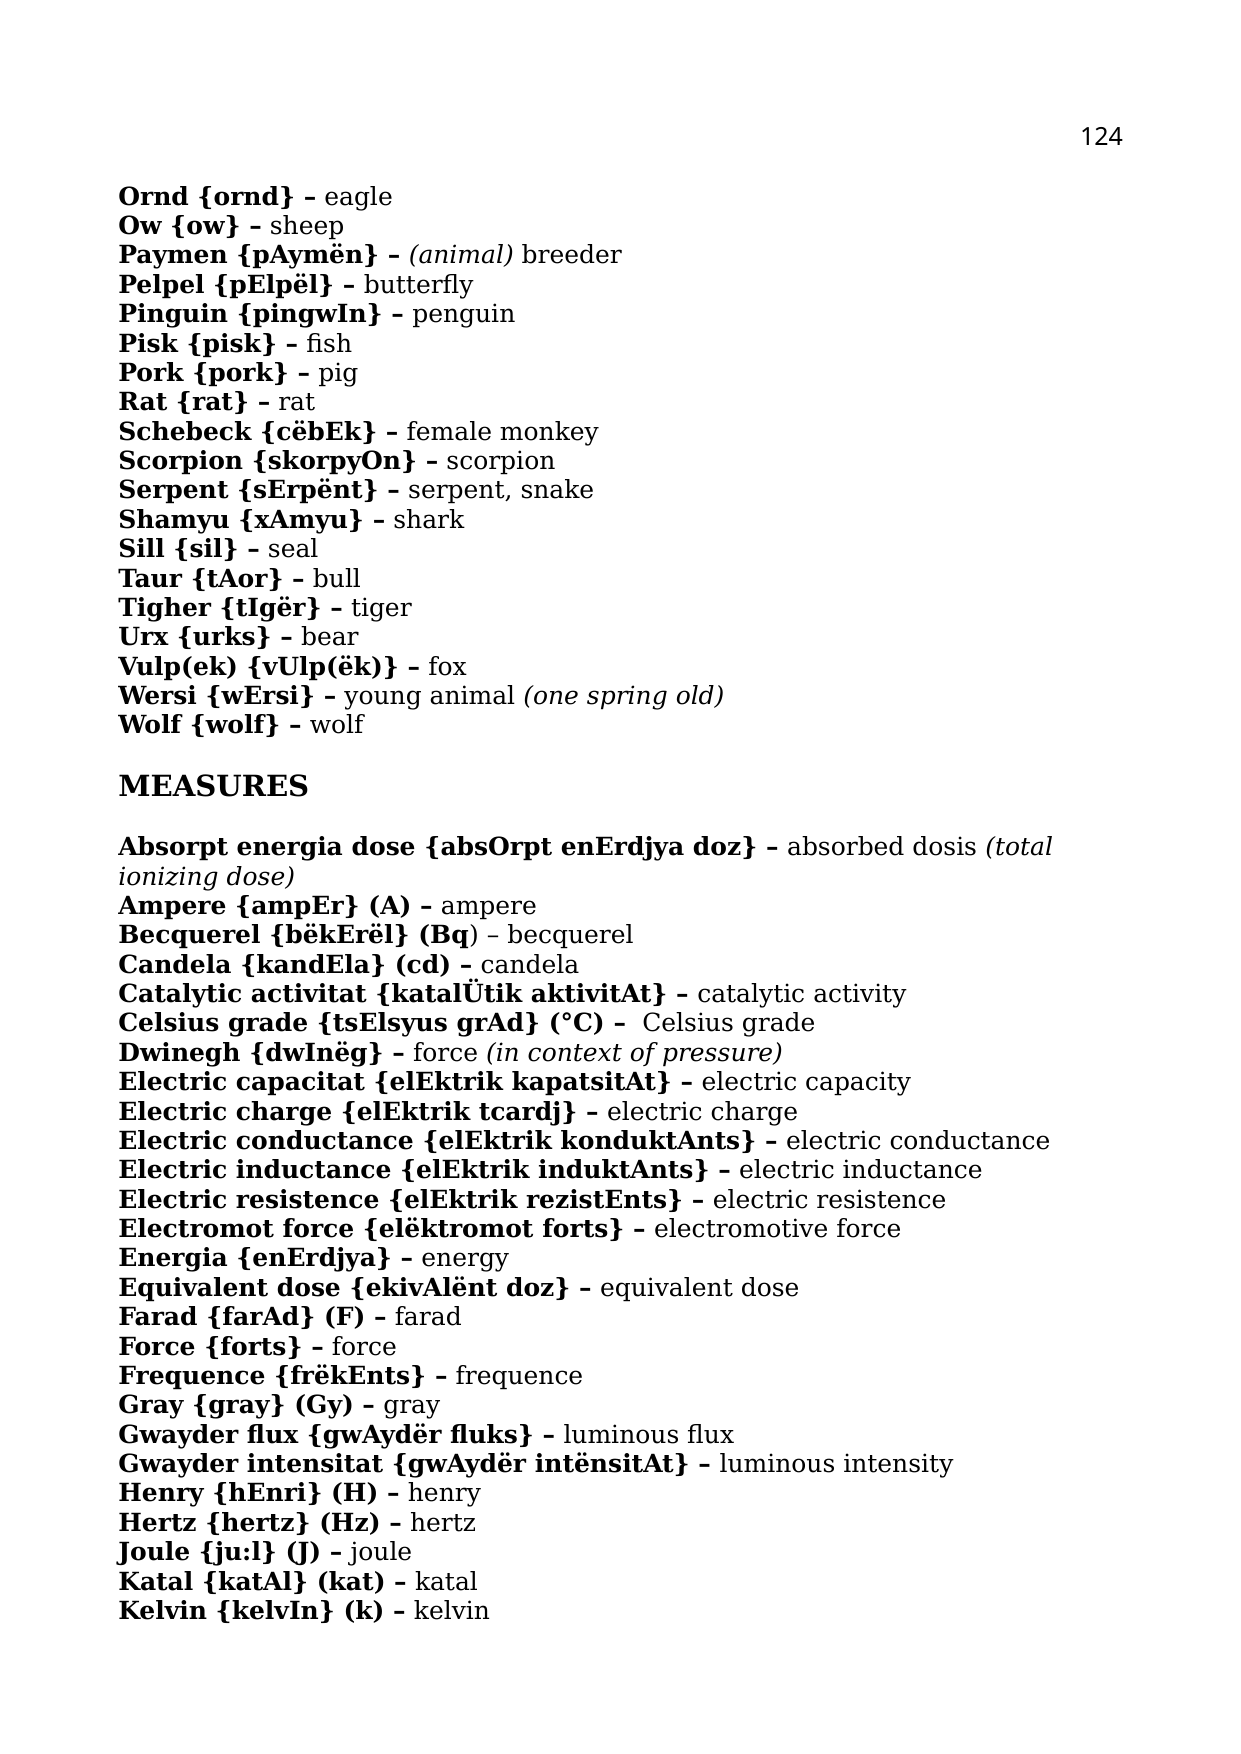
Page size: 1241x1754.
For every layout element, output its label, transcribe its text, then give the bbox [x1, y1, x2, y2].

text Electromot force {elëktromot forts} – electromotive force [118, 1214, 1123, 1243]
text Henry {hEnri} (H) – henry [118, 1478, 1123, 1508]
subtitle MEASURES [118, 769, 1123, 803]
text Kelvin {kelvIn} (k) – kelvin [118, 1596, 1123, 1625]
text Hertz {hertz} (Hz) – hertz [118, 1508, 1123, 1537]
text Force {forts} – force [118, 1332, 1123, 1361]
text Vulp(ek) {vUlp(ëk)} – fox [118, 652, 1123, 681]
text Catalytic activitat {katalÜtik aktivitAt} – catalytic activity [118, 979, 1123, 1008]
text Absorpt energia dose {absOrpt enErdjya doz} – absorbed dosis (total ionizing dose) [118, 832, 1123, 891]
text Energia {enErdjya} – energy [118, 1243, 1123, 1273]
text Farad {farAd} (F) – farad [118, 1302, 1123, 1332]
text Gray {gray} (Gy) – gray [118, 1390, 1123, 1420]
text Electric resistence {elEktrik rezistEnts} – electric resistence [118, 1185, 1123, 1214]
text Scorpion {skorpyOn} – scorpion [118, 446, 1123, 475]
text Pinguin {pingwIn} – penguin [118, 299, 1123, 328]
text Ampere {ampEr} (A) – ampere [118, 891, 1123, 920]
text Candela {kandEla} (cd) – candela [118, 950, 1123, 979]
text Shamyu {xAmyu} – shark [118, 505, 1123, 534]
text Tigher {tIgër} – tiger [118, 593, 1123, 622]
text Katal {katAl} (kat) – katal [118, 1567, 1123, 1596]
text Dwinegh {dwInëg} – force (in context of pressure) [118, 1038, 1123, 1067]
text Wolf {wolf} – wolf [118, 710, 1123, 740]
text Gwayder intensitat {gwAydër intënsitAt} – luminous intensity [118, 1449, 1123, 1478]
text Pork {pork} – pig [118, 358, 1123, 387]
text Pisk {pisk} – fish [118, 328, 1123, 358]
text Frequence {frëkEnts} – frequence [118, 1361, 1123, 1390]
text Celsius grade {tsElsyus grAd} (°C) – Celsius grade [118, 1008, 1123, 1038]
text Rat {rat} – rat [118, 387, 1123, 417]
text Urx {urks} – bear [118, 622, 1123, 652]
text Taur {tAor} – bull [118, 563, 1123, 593]
text Gwayder flux {gwAydër fluks} – luminous flux [118, 1420, 1123, 1449]
text Electric conductance {elEktrik konduktAnts} – electric conductance [118, 1126, 1123, 1155]
text Wersi {wErsi} – young animal (one spring old) [118, 681, 1123, 710]
text Equivalent dose {ekivAlënt doz} – equivalent dose [118, 1273, 1123, 1302]
text Ow {ow} – sheep [118, 211, 1123, 240]
text Becquerel {bëkErël} (Bq) – becquerel [118, 920, 1123, 950]
text Pelpel {pElpël} – butterfly [118, 270, 1123, 299]
text Electric capacitat {elEktrik kapatsitAt} – electric capacity [118, 1067, 1123, 1097]
text Ornd {ornd} – eagle [118, 182, 1123, 211]
text Electric charge {elEktrik tcardj} – electric charge [118, 1097, 1123, 1126]
text Sill {sil} – seal [118, 534, 1123, 563]
text Paymen {pAymën} – (animal) breeder [118, 240, 1123, 270]
text Joule {ju:l} (J) – joule [118, 1537, 1123, 1567]
text Schebeck {cëbEk} – female monkey [118, 417, 1123, 446]
text Electric inductance {elEktrik induktAnts} – electric inductance [118, 1155, 1123, 1185]
text Serpent {sErpënt} – serpent, snake [118, 475, 1123, 505]
